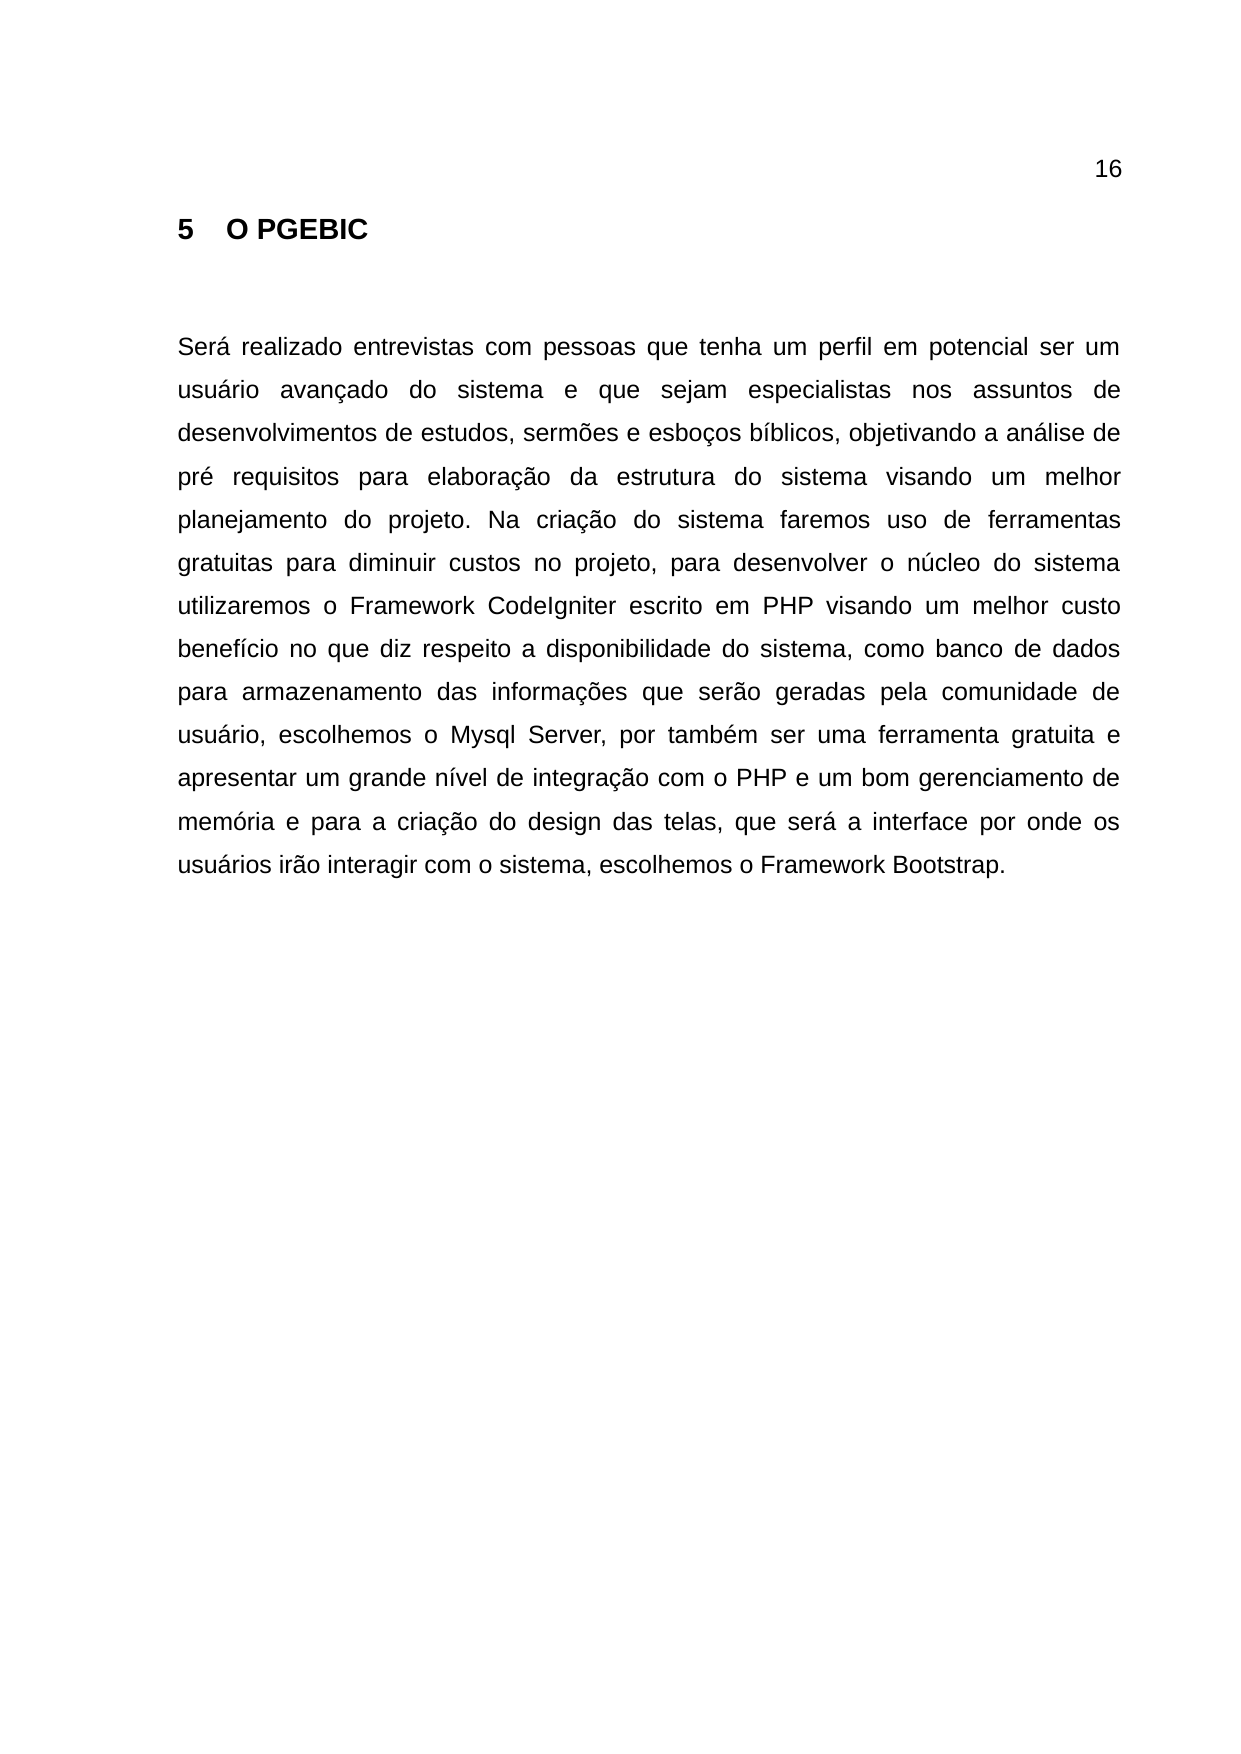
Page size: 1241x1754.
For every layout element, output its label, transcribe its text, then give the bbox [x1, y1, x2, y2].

text Será realizado entrevistas com pessoas que tenha um perfil em potencial ser um usuário avançado do sistema e que sejam especialistas nos assuntos de desenvolvimentos de estudos, sermões e esboços bíblicos, objetivando a análise de pré requisitos para elaboração da estrutura do sistema visando um melhor planejamento do projeto. Na criação do sistema faremos uso de ferramentas gratuitas para diminuir custos no projeto, para desenvolver o núcleo do sistema utilizaremos o Framework CodeIgniter escrito em PHP visando um melhor custo benefício no que diz respeito a disponibilidade do sistema, como banco de dados para armazenamento das informações que serão geradas pela comunidade de usuário, escolhemos o Mysql Server, por também ser uma ferramenta gratuita e apresentar um grande nível de integração com o PHP e um bom gerenciamento de memória e para a criação do design das telas, que será a interface por onde os usuários irão interagir com o sistema, escolhemos o Framework Bootstrap. [177, 332, 1122, 878]
subtitle O PGEBIC [177, 212, 1122, 245]
